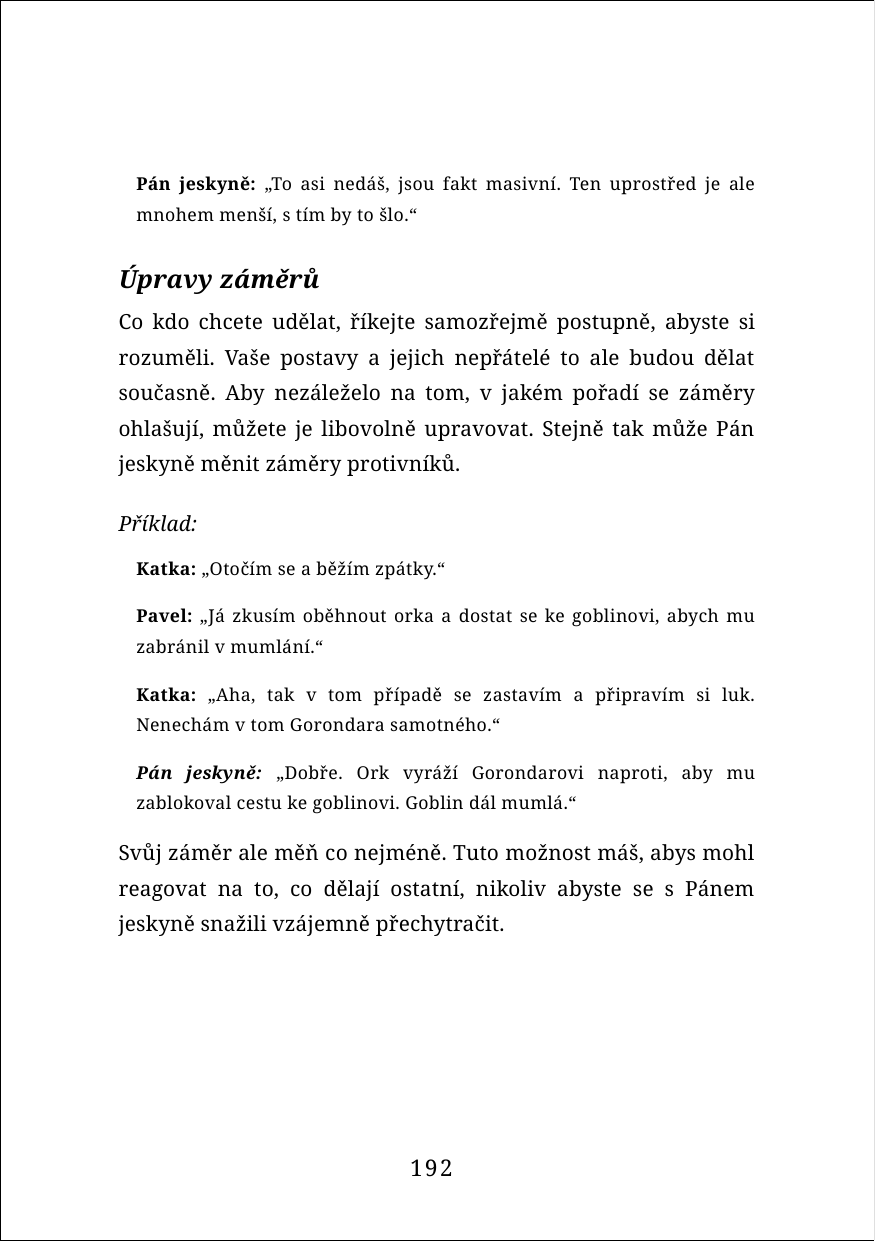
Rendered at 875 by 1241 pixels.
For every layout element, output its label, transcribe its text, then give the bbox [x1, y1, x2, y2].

text Pán jeskyně: „To asi nedáš, jsou fakt masivní. Ten uprostřed je ale mnohem menší, s tím by to šlo.“ [136, 172, 756, 226]
text Svůj záměr ale měň co nejméně. Tuto možnost máš, abys mohl reagovat na to, co dělají ostatní, nikoliv abyste se s Pánem jeskyně snažili vzájemně přechytračit. [118, 838, 756, 938]
text Katka: „Otočím se a běžím zpátky.“ [136, 556, 756, 580]
text Katka: „Aha, tak v tom případě se zastavím a připravím si luk. Nenechám v tom Gorondara samotného.“ [136, 682, 756, 736]
text Co kdo chcete udělat, říkejte samozřejmě postupně, abyste si rozuměli. Vaše postavy a jejich nepřátelé to ale budou dělat současně. Aby nezáleželo na tom, v jakém pořadí se záměry ohlašují, můžete je libovolně upravovat. Stejně tak může Pán jeskyně měnit záměry protivníků. [118, 307, 756, 478]
text Pán jeskyně: „Dobře. Ork vyráží Gorondarovi naproti, aby mu zablokoval cestu ke goblinovi. Goblin dál mumlá.“ [136, 760, 756, 814]
text Pavel: „Já zkusím oběhnout orka a dostat se ke goblinovi, abych mu zabránil v mumlání.“ [136, 604, 756, 658]
subtitle Úpravy záměrů [118, 262, 756, 296]
text Příklad: [118, 509, 756, 537]
